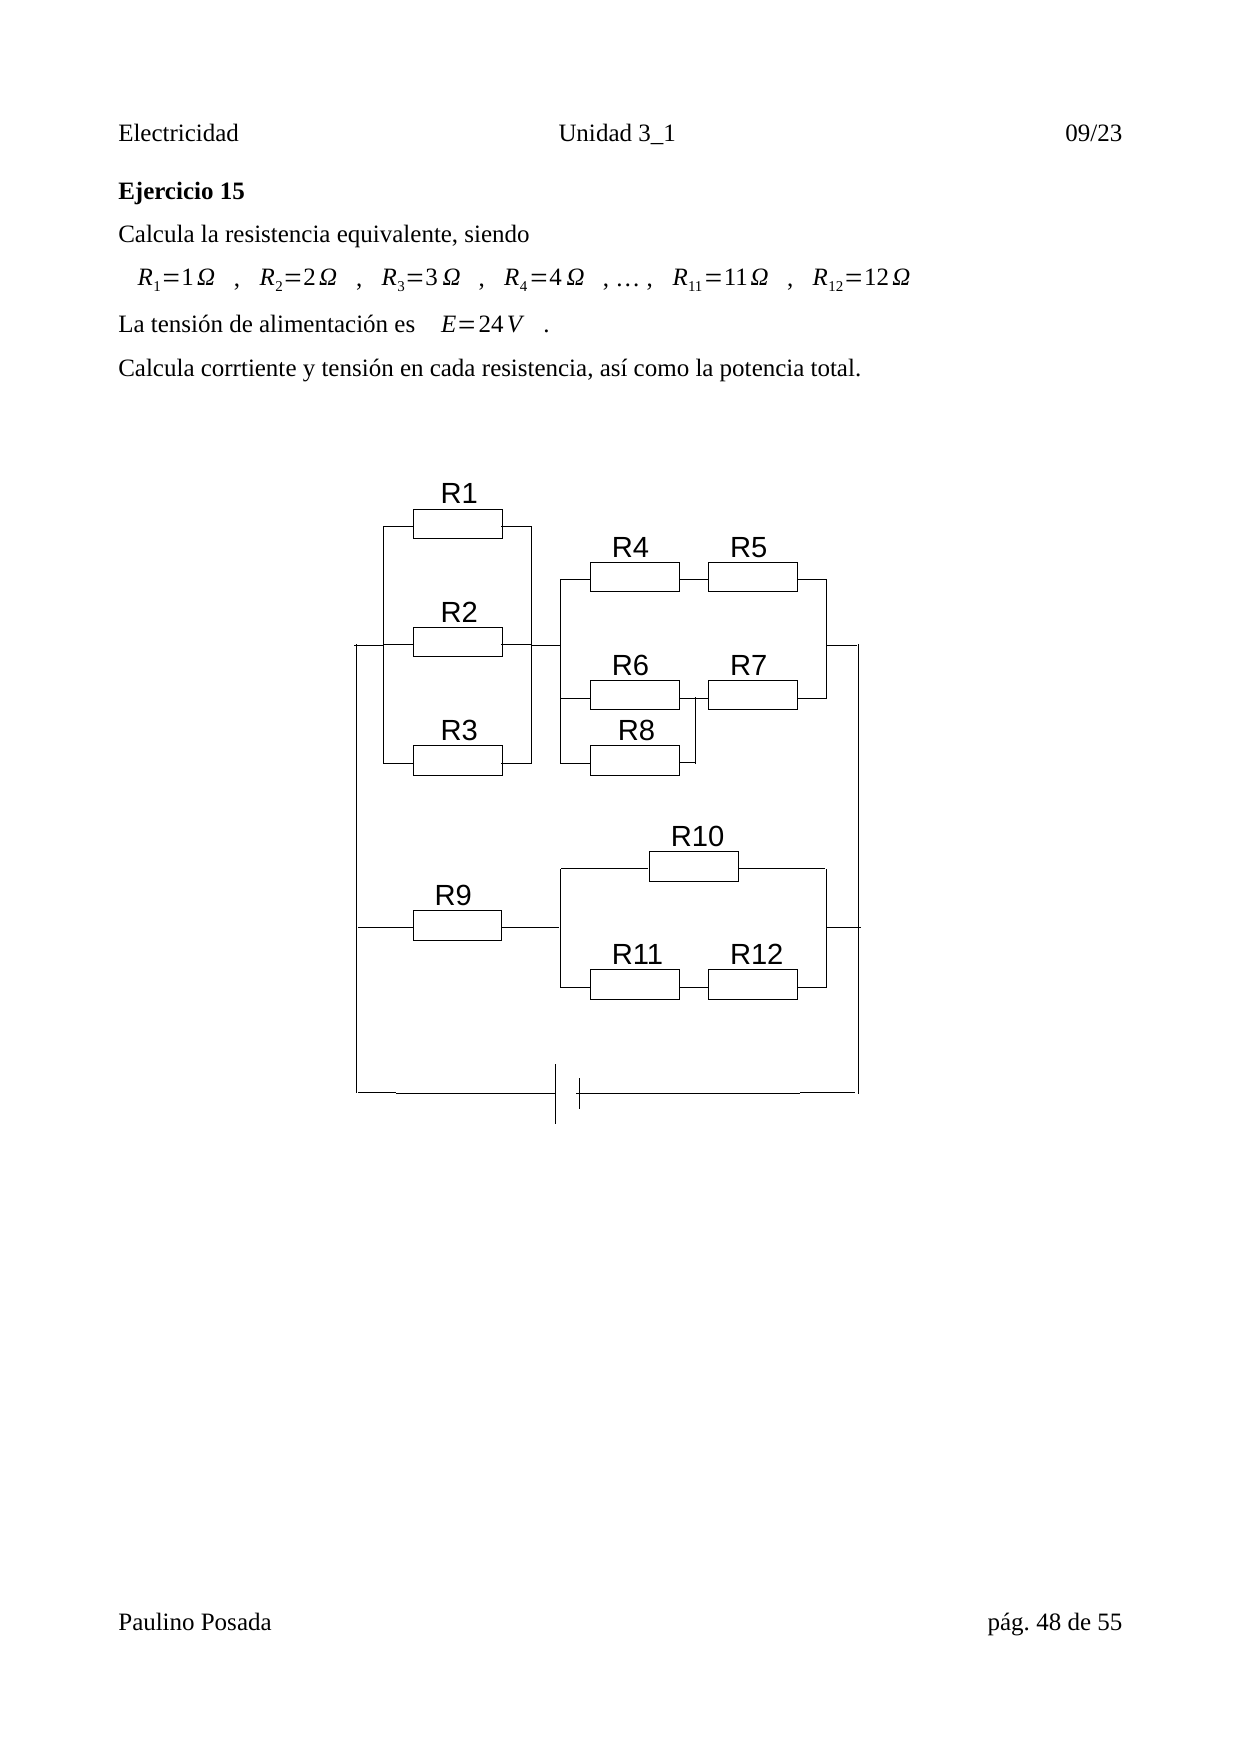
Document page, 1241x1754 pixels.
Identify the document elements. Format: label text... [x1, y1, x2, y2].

text La tensión de alimentación es . [118, 309, 1122, 338]
text Ejercicio 15 [118, 176, 1122, 205]
text ,,,, … ,, [118, 263, 1122, 295]
text Calcula la resistencia equivalente, siendo [118, 219, 1122, 248]
text Calcula corrtiente y tensión en cada resistencia, así como la potencia total. [118, 353, 1122, 381]
